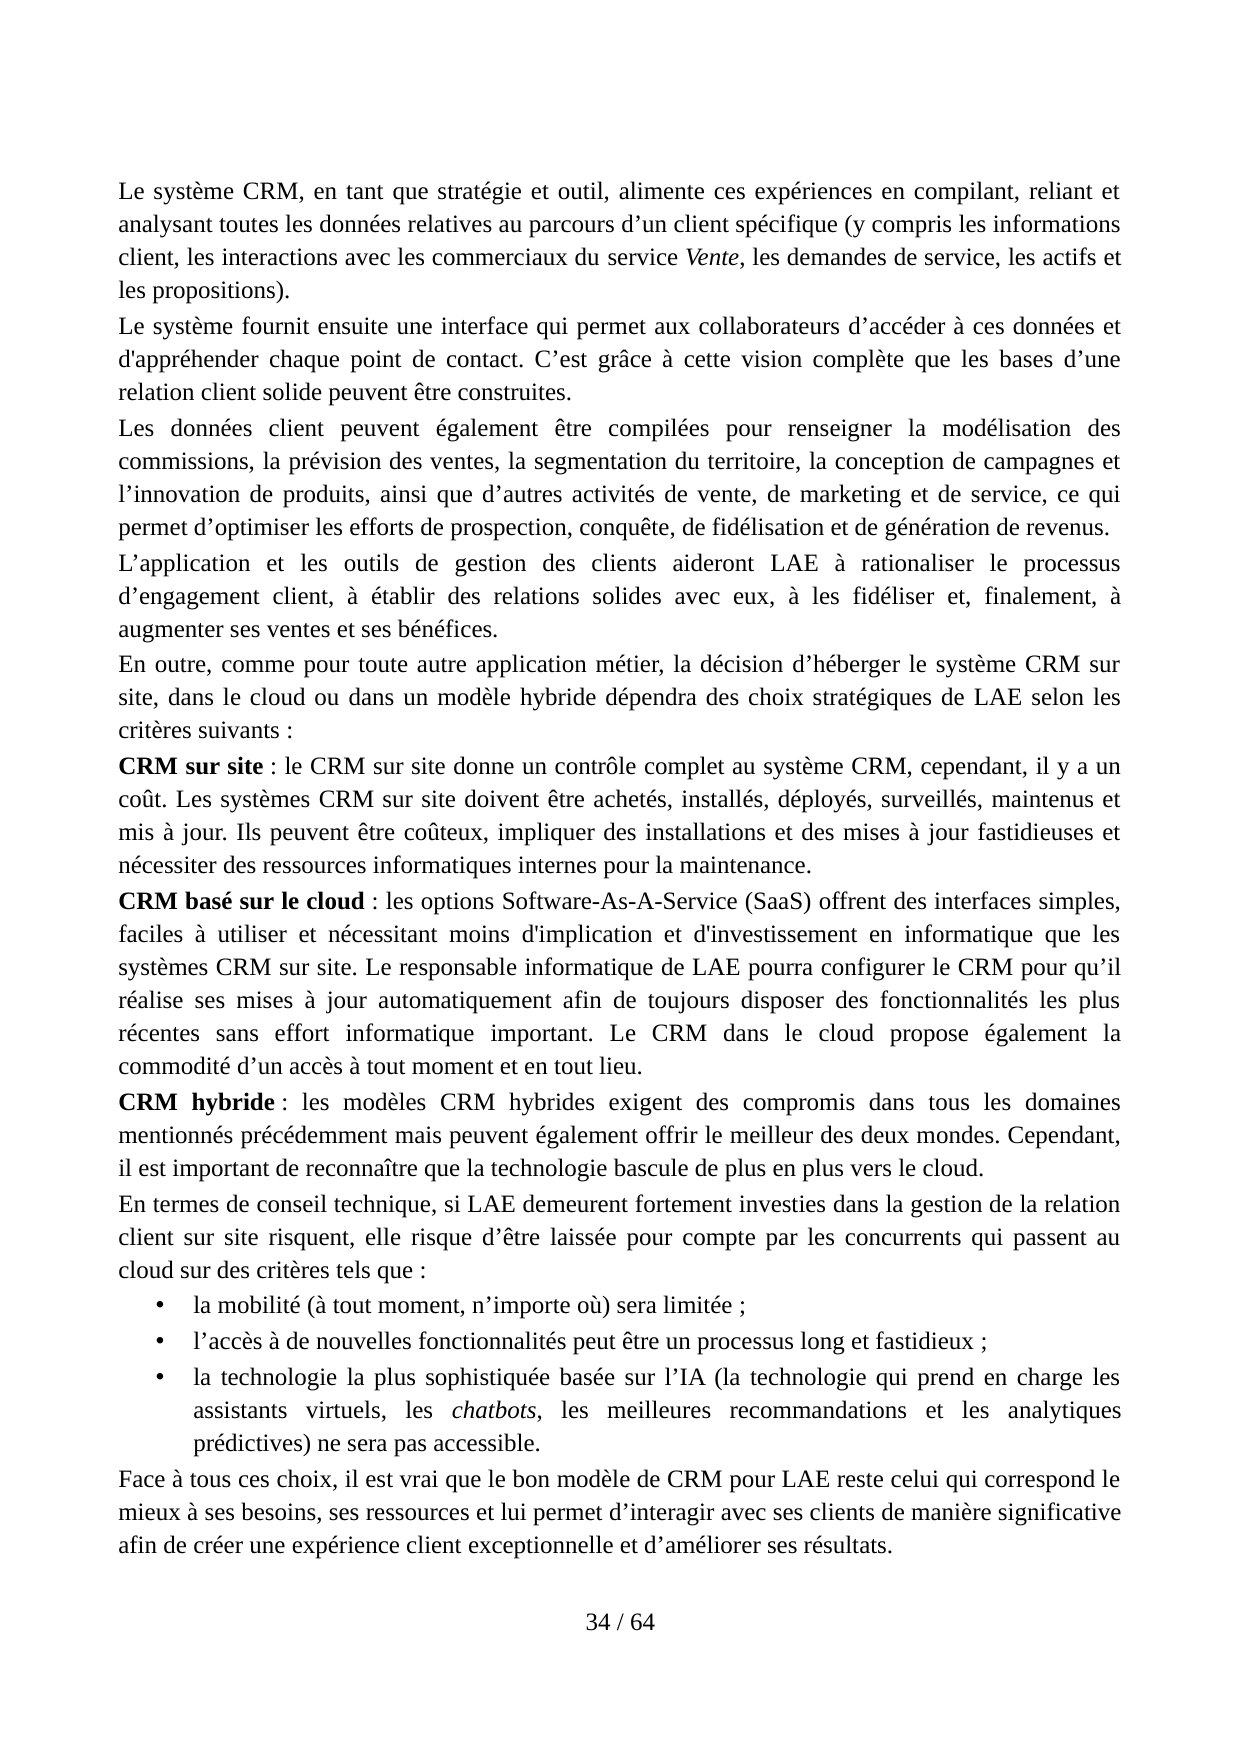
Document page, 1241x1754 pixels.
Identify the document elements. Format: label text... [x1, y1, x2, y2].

text CRM basé sur le cloud : les options Software-As-A-Service (SaaS) offrent des interfaces simples, faciles à utiliser et nécessitant moins d'implication et d'investissement en informatique que les systèmes CRM sur site. Le responsable informatique de LAE pourra configurer le CRM pour qu’il réalise ses mises à jour automatiquement afin de toujours disposer des fonctionnalités les plus récentes sans effort informatique important. Le CRM dans le cloud propose également la commodité d’un accès à tout moment et en tout lieu. [118, 886, 1122, 1080]
text CRM hybride : les modèles CRM hybrides exigent des compromis dans tous les domaines mentionnés précédemment mais peuvent également offrir le meilleur des deux mondes. Cependant, il est important de reconnaître que la technologie bascule de plus en plus vers le cloud. [118, 1087, 1122, 1182]
list l’accès à de nouvelles fonctionnalités peut être un processus long et fastidieux ; [156, 1326, 1122, 1355]
text En outre, comme pour toute autre application métier, la décision d’héberger le système CRM sur site, dans le cloud ou dans un modèle hybride dépendra des choix stratégiques de LAE selon les critères suivants : [118, 649, 1122, 744]
text En termes de conseil technique, si LAE demeurent fortement investies dans la gestion de la relation client sur site risquent, elle risque d’être laissée pour compte par les concurrents qui passent au cloud sur des critères tels que : [118, 1189, 1122, 1283]
text Le système CRM, en tant que stratégie et outil, alimente ces expériences en compilant, reliant et analysant toutes les données relatives au parcours d’un client spécifique (y compris les informations client, les interactions avec les commerciaux du service Vente, les demandes de service, les actifs et les propositions). [118, 176, 1122, 304]
text L’application et les outils de gestion des clients aideront LAE à rationaliser le processus d’engagement client, à établir des relations solides avec eux, à les fidéliser et, finalement, à augmenter ses ventes et ses bénéfices. [118, 548, 1122, 642]
text CRM sur site : le CRM sur site donne un contrôle complet au système CRM, cependant, il y a un coût. Les systèmes CRM sur site doivent être achetés, installés, déployés, surveillés, maintenus et mis à jour. Ils peuvent être coûteux, impliquer des installations et des mises à jour fastidieuses et nécessiter des ressources informatiques internes pour la maintenance. [118, 751, 1122, 879]
list la mobilité (à tout moment, n’importe où) sera limitée ; [156, 1290, 1122, 1319]
text Le système fournit ensuite une interface qui permet aux collaborateurs d’accéder à ces données et d'appréhender chaque point de contact. C’est grâce à cette vision complète que les bases d’une relation client solide peuvent être construites. [118, 311, 1122, 406]
text Face à tous ces choix, il est vrai que le bon modèle de CRM pour LAE reste celui qui correspond le mieux à ses besoins, ses ressources et lui permet d’interagir avec ses clients de manière significative afin de créer une expérience client exceptionnelle et d’améliorer ses résultats. [118, 1464, 1122, 1558]
text Les données client peuvent également être compilées pour renseigner la modélisation des commissions, la prévision des ventes, la segmentation du territoire, la conception de campagnes et l’innovation de produits, ainsi que d’autres activités de vente, de marketing et de service, ce qui permet d’optimiser les efforts de prospection, conquête, de fidélisation et de génération de revenus. [118, 413, 1122, 541]
list la technologie la plus sophistiquée basée sur l’IA (la technologie qui prend en charge les assistants virtuels, les chatbots, les meilleures recommandations et les analytiques prédictives) ne sera pas accessible. [156, 1362, 1122, 1457]
